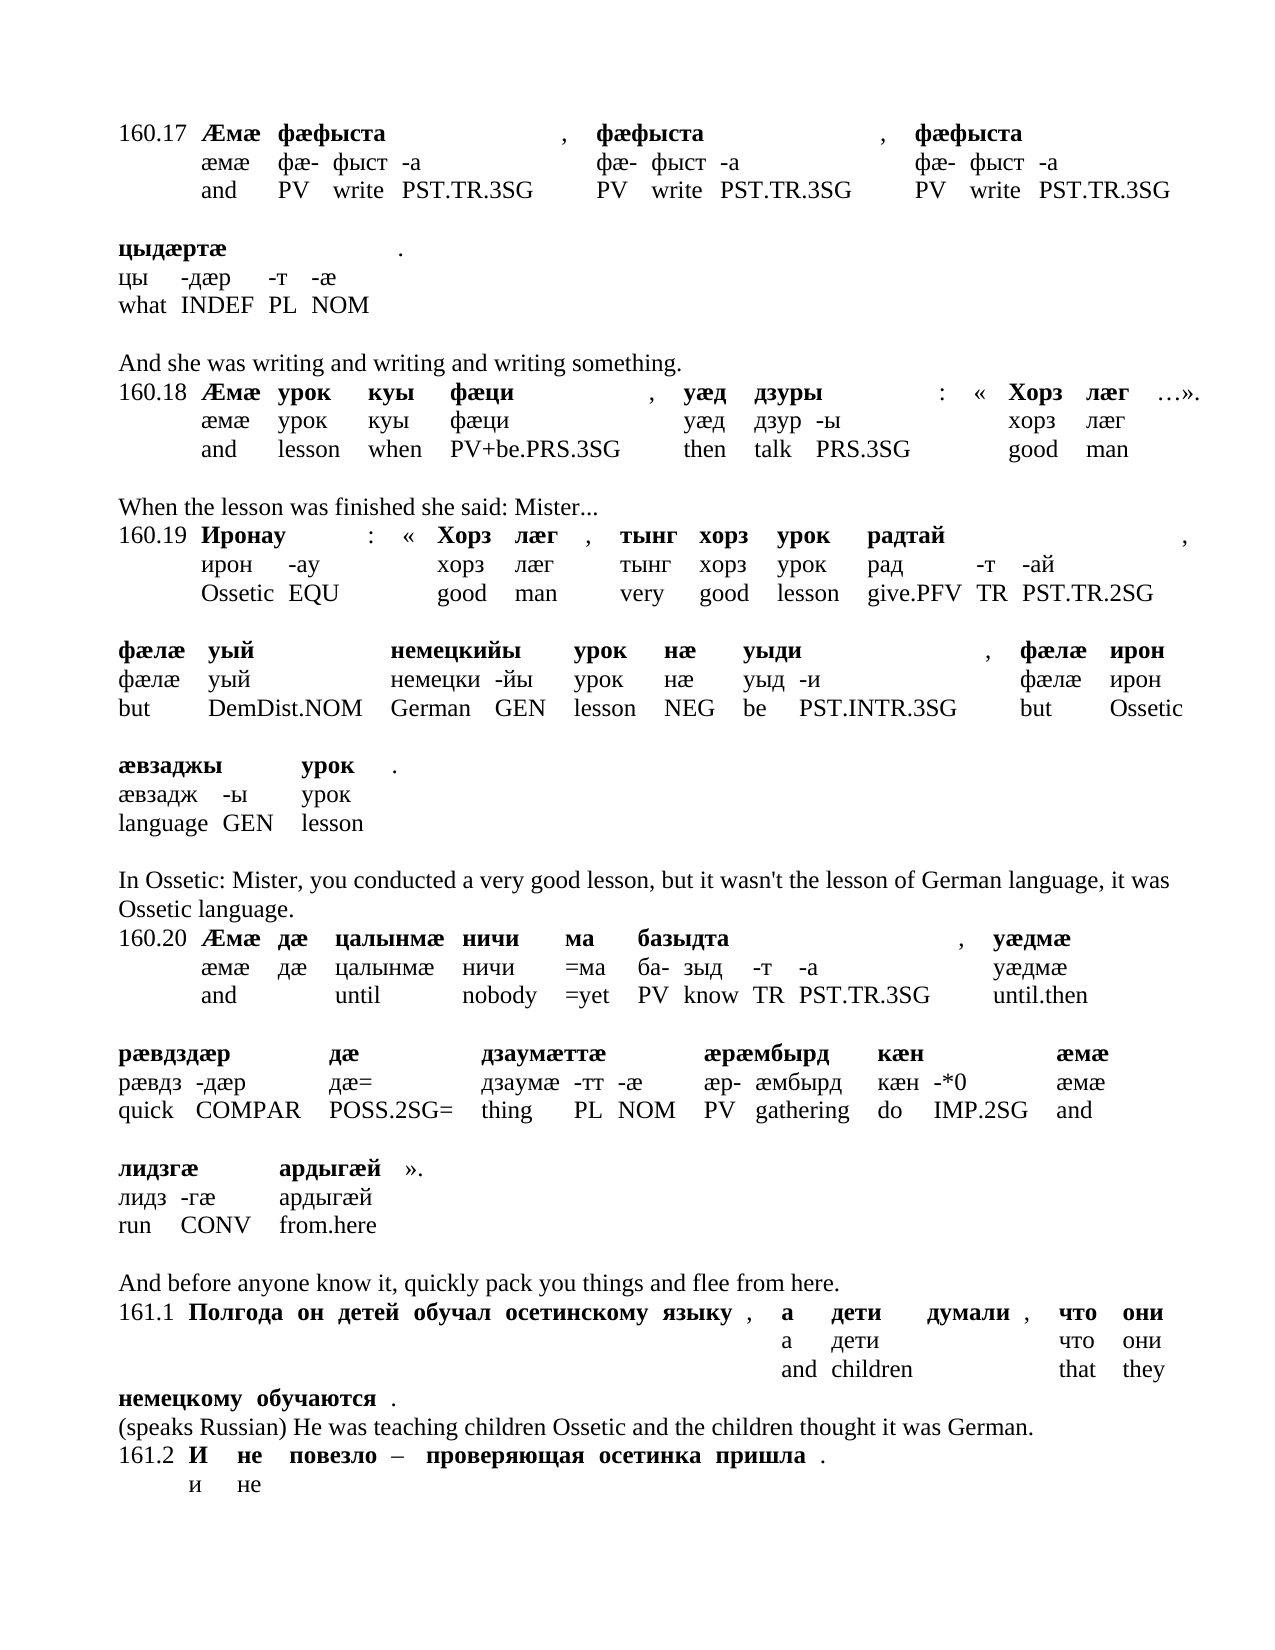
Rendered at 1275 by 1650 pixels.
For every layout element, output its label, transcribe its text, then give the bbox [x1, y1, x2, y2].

text уый [208, 664, 363, 693]
text . [819, 1441, 841, 1469]
text INDEF [181, 291, 254, 319]
text PST.TR.2SG [1022, 578, 1154, 607]
text радтай [867, 521, 1168, 549]
text детей [338, 1297, 399, 1326]
text фæ- [278, 147, 319, 176]
text In Ossetic: Mister, you conducted a very good lesson, but it wasn't the lesson of German language, it was Ossetic language. [118, 866, 1249, 923]
text цы [118, 262, 167, 291]
text write [333, 176, 388, 204]
text урок [574, 664, 636, 693]
text NOM [618, 1096, 676, 1124]
text when [368, 434, 422, 463]
text уæдмæ [993, 923, 1102, 952]
text фæлæ [1020, 636, 1096, 664]
text ба- [637, 952, 669, 981]
text тынг [620, 521, 685, 549]
text but [118, 693, 180, 722]
text фæлæ [1020, 664, 1082, 693]
text дæ= [329, 1067, 453, 1096]
text фæ- [596, 147, 637, 176]
text æмбырд [755, 1067, 849, 1096]
text пришла [715, 1441, 806, 1469]
text And she was writing and writing and writing something. [118, 348, 1249, 377]
text он [297, 1297, 324, 1326]
text run [118, 1211, 167, 1239]
text , [648, 377, 669, 406]
text куы [368, 377, 436, 406]
text дæ [329, 1038, 467, 1067]
text фæ- [914, 147, 956, 176]
text gathering [755, 1096, 849, 1124]
text лæг [1086, 406, 1129, 434]
text : [938, 377, 959, 406]
text нæ [664, 664, 715, 693]
text good [437, 578, 487, 607]
text GEN [222, 808, 274, 837]
text very [620, 578, 671, 607]
text -т [976, 549, 1008, 578]
text =yet [565, 981, 609, 1009]
text until [335, 981, 434, 1009]
text . [390, 1383, 411, 1412]
text -ай [1022, 549, 1154, 578]
text уыди [743, 636, 971, 664]
text базыдта [637, 923, 944, 952]
text (speaks Russian) He was teaching children Ossetic and the children thought it was German. [118, 1412, 1249, 1441]
text language [118, 808, 208, 837]
text а [781, 1297, 817, 1326]
text give.PFV [867, 578, 962, 607]
text дети [831, 1326, 879, 1354]
text лæг [1086, 377, 1143, 406]
text And before anyone know it, quickly pack you things and flee from here. [118, 1268, 1249, 1297]
text дæ [278, 923, 321, 952]
text ирон [1109, 636, 1197, 664]
text Иронау [201, 521, 353, 549]
text and [201, 176, 250, 204]
text -а [1038, 147, 1171, 176]
text write [651, 176, 706, 204]
text thing [481, 1096, 560, 1124]
text 161.2 [118, 1441, 174, 1469]
text TR [753, 981, 785, 1009]
text PL [268, 291, 297, 319]
text æмæ [1056, 1067, 1105, 1096]
text ничи [462, 952, 537, 981]
text Хорз [1008, 377, 1072, 406]
text æмæ [201, 406, 250, 434]
text CONV [180, 1211, 251, 1239]
text æвзаджы [118, 751, 287, 779]
text ма [565, 923, 623, 952]
text зыд [683, 952, 739, 981]
text , [1024, 1297, 1045, 1326]
text man [514, 578, 558, 607]
text , [1182, 521, 1203, 549]
text фæци [450, 377, 635, 406]
text NEG [664, 693, 715, 722]
text 160.19 [118, 521, 187, 549]
text ардыгæй [279, 1153, 391, 1182]
text PST.TR.3SG [402, 176, 534, 204]
text Полгода [188, 1297, 283, 1326]
text урок [301, 779, 364, 808]
text nobody [462, 981, 537, 1009]
text -т [753, 952, 785, 981]
text -а [720, 147, 852, 176]
text DemDist.NOM [208, 693, 363, 722]
text -гæ [180, 1182, 251, 1211]
text 160.17 [118, 118, 187, 147]
text æмæ [201, 147, 250, 176]
text фæфыста [278, 118, 547, 147]
text . [391, 751, 412, 779]
text что [1058, 1297, 1108, 1326]
text они [1122, 1326, 1162, 1354]
text , [585, 521, 606, 549]
text -ы [222, 779, 274, 808]
text PV [914, 176, 956, 204]
text Æмæ [201, 118, 264, 147]
text Ossetic [201, 578, 274, 607]
text фыст [651, 147, 706, 176]
text языку [662, 1297, 732, 1326]
text ». [404, 1153, 426, 1182]
text думали [927, 1297, 1010, 1326]
text IMP.2SG [933, 1096, 1028, 1124]
text , [958, 923, 979, 952]
text -и [799, 664, 957, 693]
text -æ [311, 262, 369, 291]
text куы [368, 406, 422, 434]
text -тт [574, 1067, 604, 1096]
text 161.1 [118, 1297, 174, 1326]
text « [402, 521, 423, 549]
text , [746, 1297, 767, 1326]
text . [397, 233, 418, 262]
text обучаются [256, 1383, 377, 1412]
text POSS.2SG= [329, 1096, 453, 1124]
text they [1122, 1354, 1176, 1383]
text that [1058, 1354, 1108, 1383]
text children [831, 1354, 913, 1383]
text æвзадж [118, 779, 208, 808]
text фыст [333, 147, 388, 176]
text -æ [618, 1067, 676, 1096]
text and [201, 434, 250, 463]
text PV [596, 176, 637, 204]
text рад [867, 549, 962, 578]
text -дæр [196, 1067, 301, 1096]
text что [1058, 1326, 1095, 1354]
text и [188, 1469, 209, 1498]
text PV [637, 981, 669, 1009]
text фæфыста [596, 118, 866, 147]
text Æмæ [201, 923, 264, 952]
text цалынмæ [335, 923, 448, 952]
text =ма [565, 952, 609, 981]
text lesson [574, 693, 636, 722]
text уæд [683, 377, 740, 406]
text Æмæ [201, 377, 264, 406]
text урок [777, 521, 853, 549]
text урок [777, 549, 839, 578]
text 160.20 [118, 923, 187, 952]
text German [390, 693, 481, 722]
text 160.18 [118, 377, 187, 406]
text лидз [118, 1182, 167, 1211]
text -*0 [933, 1067, 1028, 1096]
text рæвдздæр [118, 1038, 315, 1067]
text кæн [877, 1067, 919, 1096]
text они [1122, 1297, 1176, 1326]
text дзаумæттæ [481, 1038, 690, 1067]
text lesson [301, 808, 364, 837]
text PST.TR.3SG [1038, 176, 1171, 204]
text повезло [289, 1441, 377, 1469]
text цалынмæ [335, 952, 434, 981]
text немецкийы [390, 636, 560, 664]
text лæг [514, 549, 558, 578]
text æрæмбырд [704, 1038, 863, 1067]
text then [683, 434, 726, 463]
text урок [278, 377, 354, 406]
text do [877, 1096, 919, 1124]
text PV+be.PRS.3SG [450, 434, 621, 463]
text -дæр [181, 262, 254, 291]
text лидзгæ [118, 1153, 265, 1182]
text фыст [969, 147, 1025, 176]
text хорз [699, 549, 749, 578]
text хорз [437, 549, 487, 578]
text -ы [816, 406, 911, 434]
text lesson [777, 578, 839, 607]
text не [237, 1441, 275, 1469]
text дети [831, 1297, 913, 1326]
text рæвдз [118, 1067, 182, 1096]
text дæ [278, 952, 307, 981]
text немецки [390, 664, 481, 693]
text PV [704, 1096, 741, 1124]
text обучал [413, 1297, 491, 1326]
text , [561, 118, 582, 147]
text -а [798, 952, 931, 981]
text осетинка [599, 1441, 702, 1469]
text -йы [494, 664, 546, 693]
text « [973, 377, 994, 406]
text дзур [754, 406, 802, 434]
text from.here [279, 1211, 377, 1239]
text не [237, 1469, 261, 1498]
text И [188, 1441, 223, 1469]
text кæн [877, 1038, 1042, 1067]
text уæд [683, 406, 726, 434]
text уый [208, 636, 377, 664]
text good [699, 578, 749, 607]
text урок [278, 406, 340, 434]
text уыд [743, 664, 785, 693]
text Хорз [437, 521, 501, 549]
text æмæ [201, 952, 250, 981]
text PRS.3SG [816, 434, 911, 463]
text good [1008, 434, 1058, 463]
text , [880, 118, 901, 147]
text lesson [278, 434, 340, 463]
text фæлæ [118, 664, 180, 693]
text æмæ [1056, 1038, 1119, 1067]
text be [743, 693, 785, 722]
text quick [118, 1096, 182, 1124]
text цыдæртæ [118, 233, 383, 262]
text talk [754, 434, 802, 463]
text осетинскому [505, 1297, 649, 1326]
text PST.INTR.3SG [799, 693, 957, 722]
text COMPAR [196, 1096, 301, 1124]
text а [781, 1326, 802, 1354]
text урок [574, 636, 650, 664]
text ничи [462, 923, 551, 952]
text немецкому [118, 1383, 243, 1412]
text фæци [450, 406, 621, 434]
text фæфыста [914, 118, 1184, 147]
text хорз [699, 521, 763, 549]
text : [367, 521, 388, 549]
text урок [301, 751, 378, 779]
text ардыгæй [279, 1182, 377, 1211]
text æр- [704, 1067, 741, 1096]
text but [1020, 693, 1082, 722]
text -т [268, 262, 297, 291]
text man [1086, 434, 1129, 463]
text …». [1156, 377, 1200, 406]
text Ossetic [1109, 693, 1183, 722]
text ирон [1109, 664, 1183, 693]
text and [781, 1354, 817, 1383]
text EQU [288, 578, 339, 607]
text When the lesson was finished she said: Mister... [118, 492, 1249, 521]
text PST.TR.3SG [720, 176, 852, 204]
text TR [976, 578, 1008, 607]
text дзаумæ [481, 1067, 560, 1096]
text , [985, 636, 1006, 664]
text and [1056, 1096, 1105, 1124]
text дзуры [754, 377, 925, 406]
text ирон [201, 549, 274, 578]
text – [391, 1441, 412, 1469]
text фæлæ [118, 636, 194, 664]
text уæдмæ [993, 952, 1088, 981]
text PV [278, 176, 319, 204]
text know [683, 981, 739, 1009]
text PST.TR.3SG [798, 981, 931, 1009]
text -а [402, 147, 534, 176]
text нæ [664, 636, 729, 664]
text проверяющая [426, 1441, 585, 1469]
text NOM [311, 291, 369, 319]
text GEN [494, 693, 546, 722]
text -ау [288, 549, 339, 578]
text what [118, 291, 167, 319]
text лæг [514, 521, 571, 549]
text тынг [620, 549, 671, 578]
text PL [574, 1096, 604, 1124]
text until.then [993, 981, 1088, 1009]
text хорз [1008, 406, 1058, 434]
text write [969, 176, 1025, 204]
text and [201, 981, 250, 1009]
